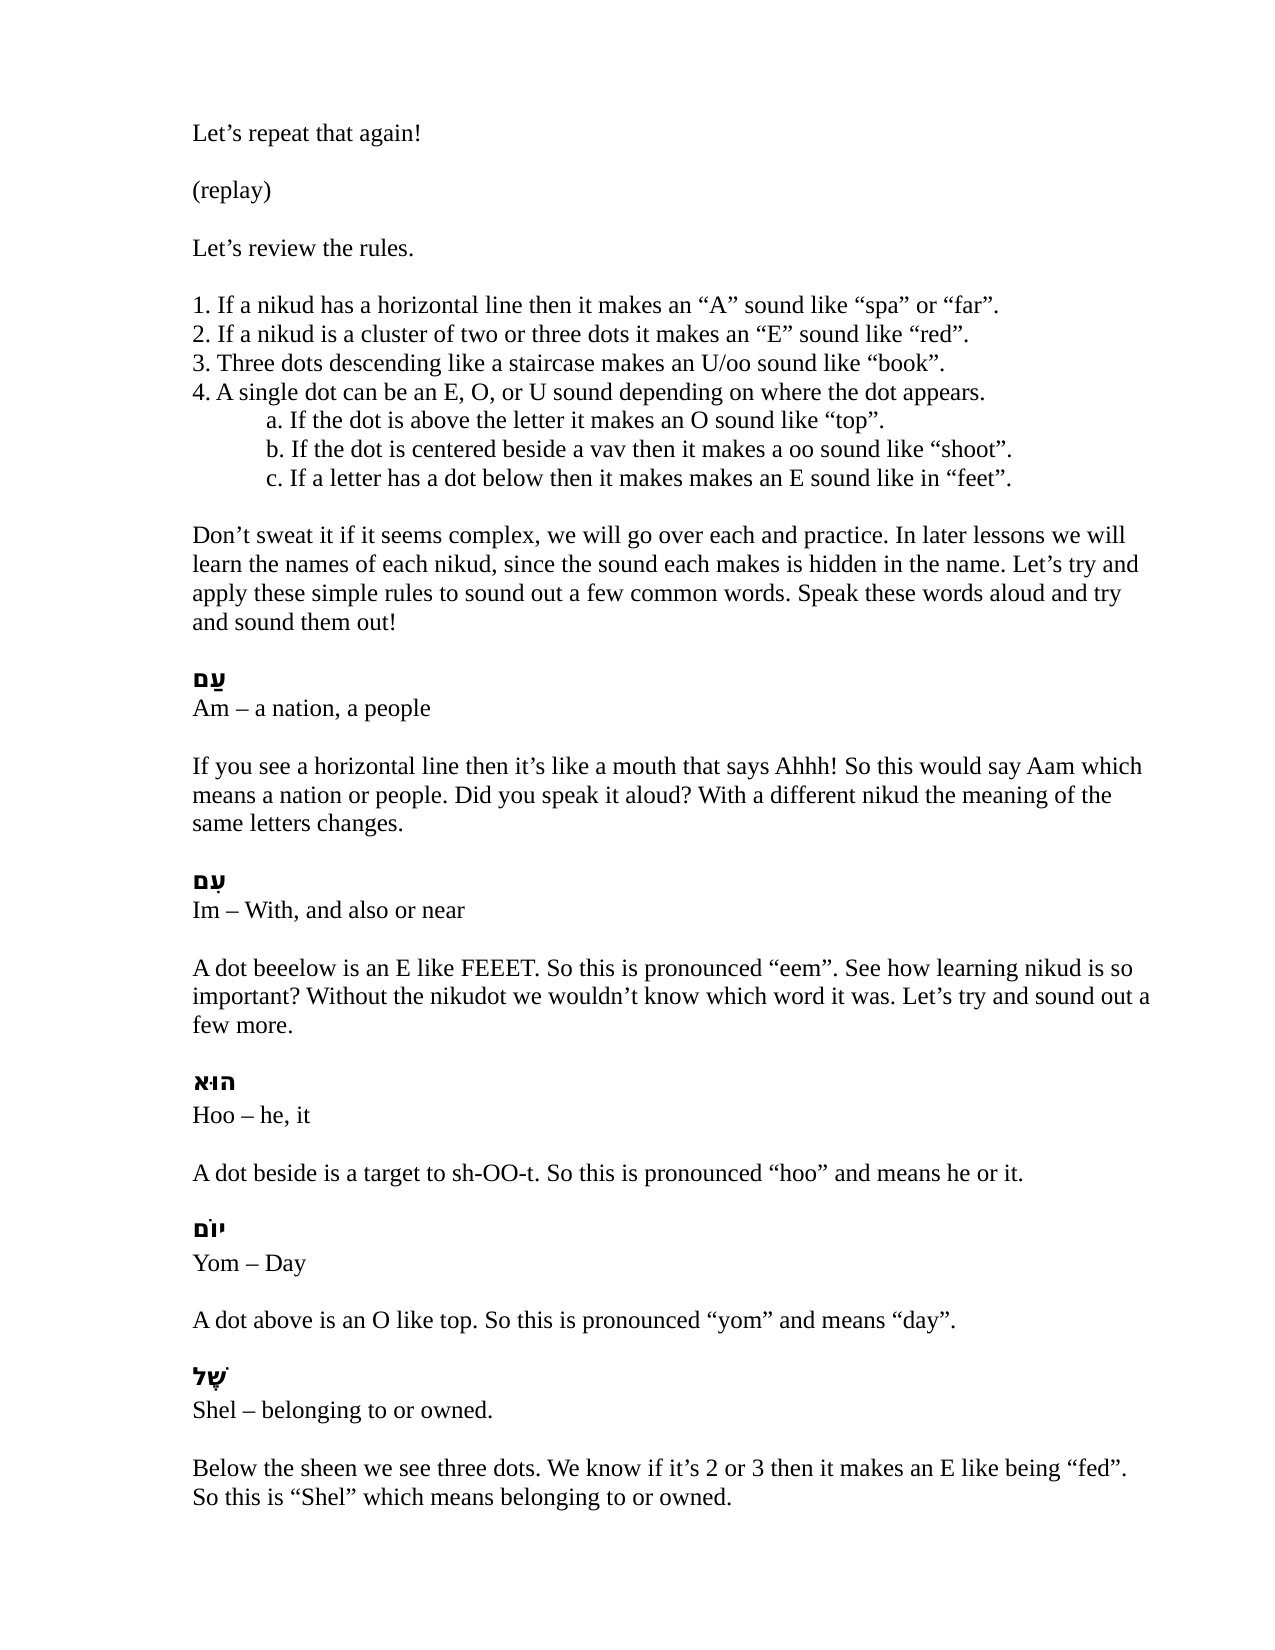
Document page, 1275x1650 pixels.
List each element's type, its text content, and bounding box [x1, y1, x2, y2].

text Shel – belonging to or owned. [192, 1396, 1157, 1424]
text c. If a letter has a dot below then it makes makes an E sound like in “feet”. [192, 463, 1157, 492]
text Am – a nation, a people [192, 693, 1157, 722]
text Yom – Day [192, 1248, 1157, 1277]
text Hoo – he, it [192, 1100, 1157, 1129]
text A dot beside is a target to sh-OO-t. So this is pronounced “hoo” and means he or it. [192, 1158, 1157, 1187]
text 1. If a nikud has a horizontal line then it makes an “A” sound like “spa” or “far”. [192, 291, 1157, 319]
text If you see a horizontal line then it’s like a mouth that says Ahhh! So this would say Aam which means a nation or people. Did you speak it aloud? With a different nikud the meaning of the same letters changes. [192, 751, 1157, 837]
text עַם [192, 664, 1157, 693]
text שֶׁל [192, 1363, 1157, 1396]
text 3. Three dots descending like a staircase makes an U/oo sound like “book”. [192, 348, 1157, 377]
text A dot above is an O like top. So this is pronounced “yom” and means “day”. [192, 1305, 1157, 1334]
text Below the sheen we see three dots. We know if it’s 2 or 3 then it makes an E like being “fed”. So this is “Shel” which means belonging to or owned. [192, 1453, 1157, 1511]
text Let’s review the rules. [192, 233, 1157, 262]
text Don’t sweat it if it seems complex, we will go over each and practice. In later lessons we will learn the names of each nikud, since the sound each makes is hidden in the name. Let’s try and apply these simple rules to sound out a few common words. Speak these words aloud and try and sound them out! [192, 521, 1157, 636]
text Let’s repeat that again! [192, 118, 1157, 147]
text (replay) [192, 176, 1157, 204]
text Im – With, and also or near [192, 895, 1157, 924]
text עִם [192, 866, 1157, 895]
text הוּא [192, 1068, 1157, 1100]
text A dot beeelow is an E like FEEET. So this is pronounced “eem”. See how learning nikud is so important? Without the nikudot we wouldn’t know which word it was. Let’s try and sound out a few more. [192, 953, 1157, 1039]
text a. If the dot is above the letter it makes an O sound like “top”. [192, 406, 1157, 434]
text יוֹם [192, 1215, 1157, 1248]
text b. If the dot is centered beside a vav then it makes a oo sound like “shoot”. [192, 434, 1157, 463]
text 2. If a nikud is a cluster of two or three dots it makes an “E” sound like “red”. [192, 319, 1157, 348]
text 4. A single dot can be an E, O, or U sound depending on where the dot appears. [192, 377, 1157, 406]
